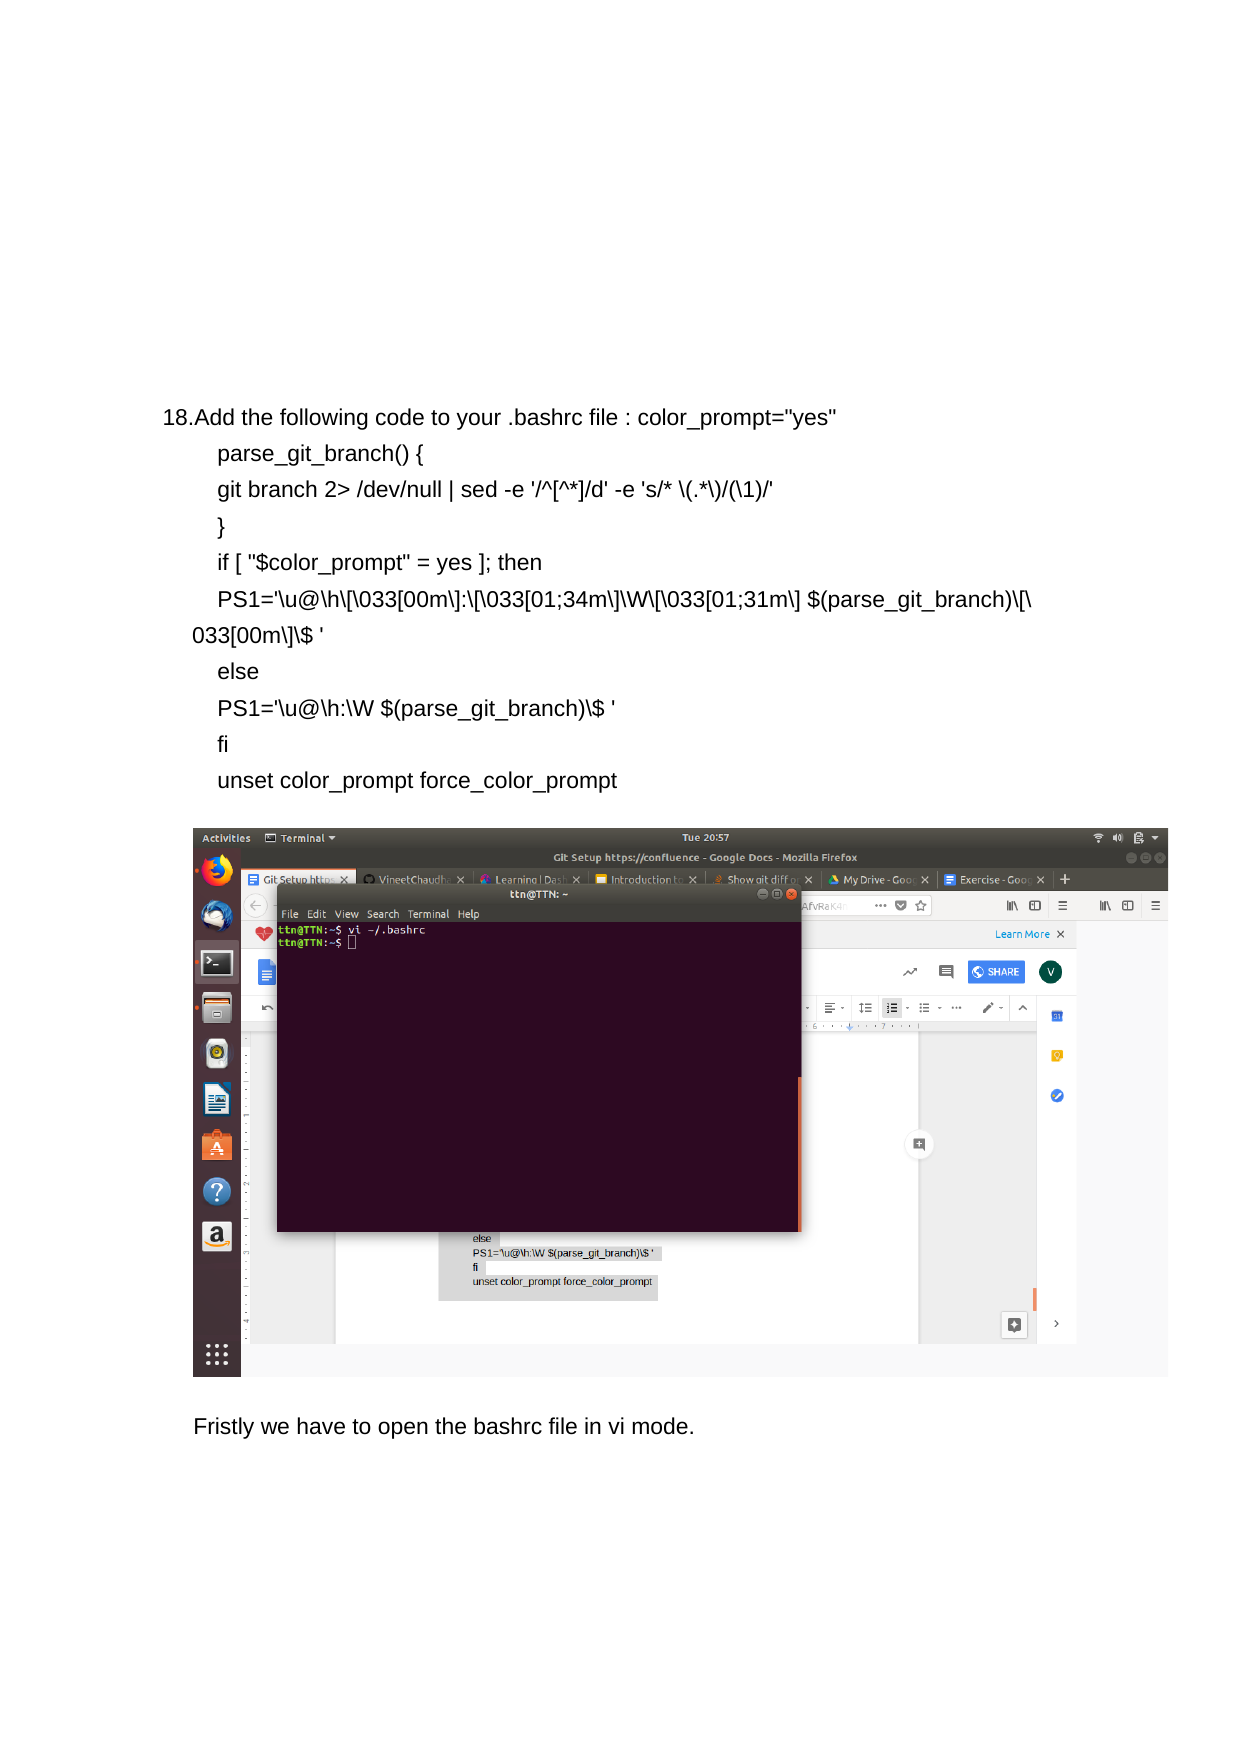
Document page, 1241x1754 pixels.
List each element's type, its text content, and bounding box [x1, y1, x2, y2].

text Fristly we have to open the bashrc file in vi mode. [193, 1413, 1122, 1439]
list Add the following code to your .bashrc file : color_prompt="yes" parse_git_branch() { git branch 2> /dev/null | sed -e '/^[^*]/d' -e 's/* \(.*\)/(\1)/' } if [ "$color_prompt" = yes ]; then PS1='\u@\h\[\033[00m\]:\[\033[01;34m\]\W\[\033[01;31m\] $(parse_git_branch)\[\033[00m\]\$ ' else PS1='\u@\h:\W $(parse_git_branch)\$ ' fi unset color_prompt force_color_prompt [162, 404, 1122, 794]
picture [193, 828, 1169, 1377]
